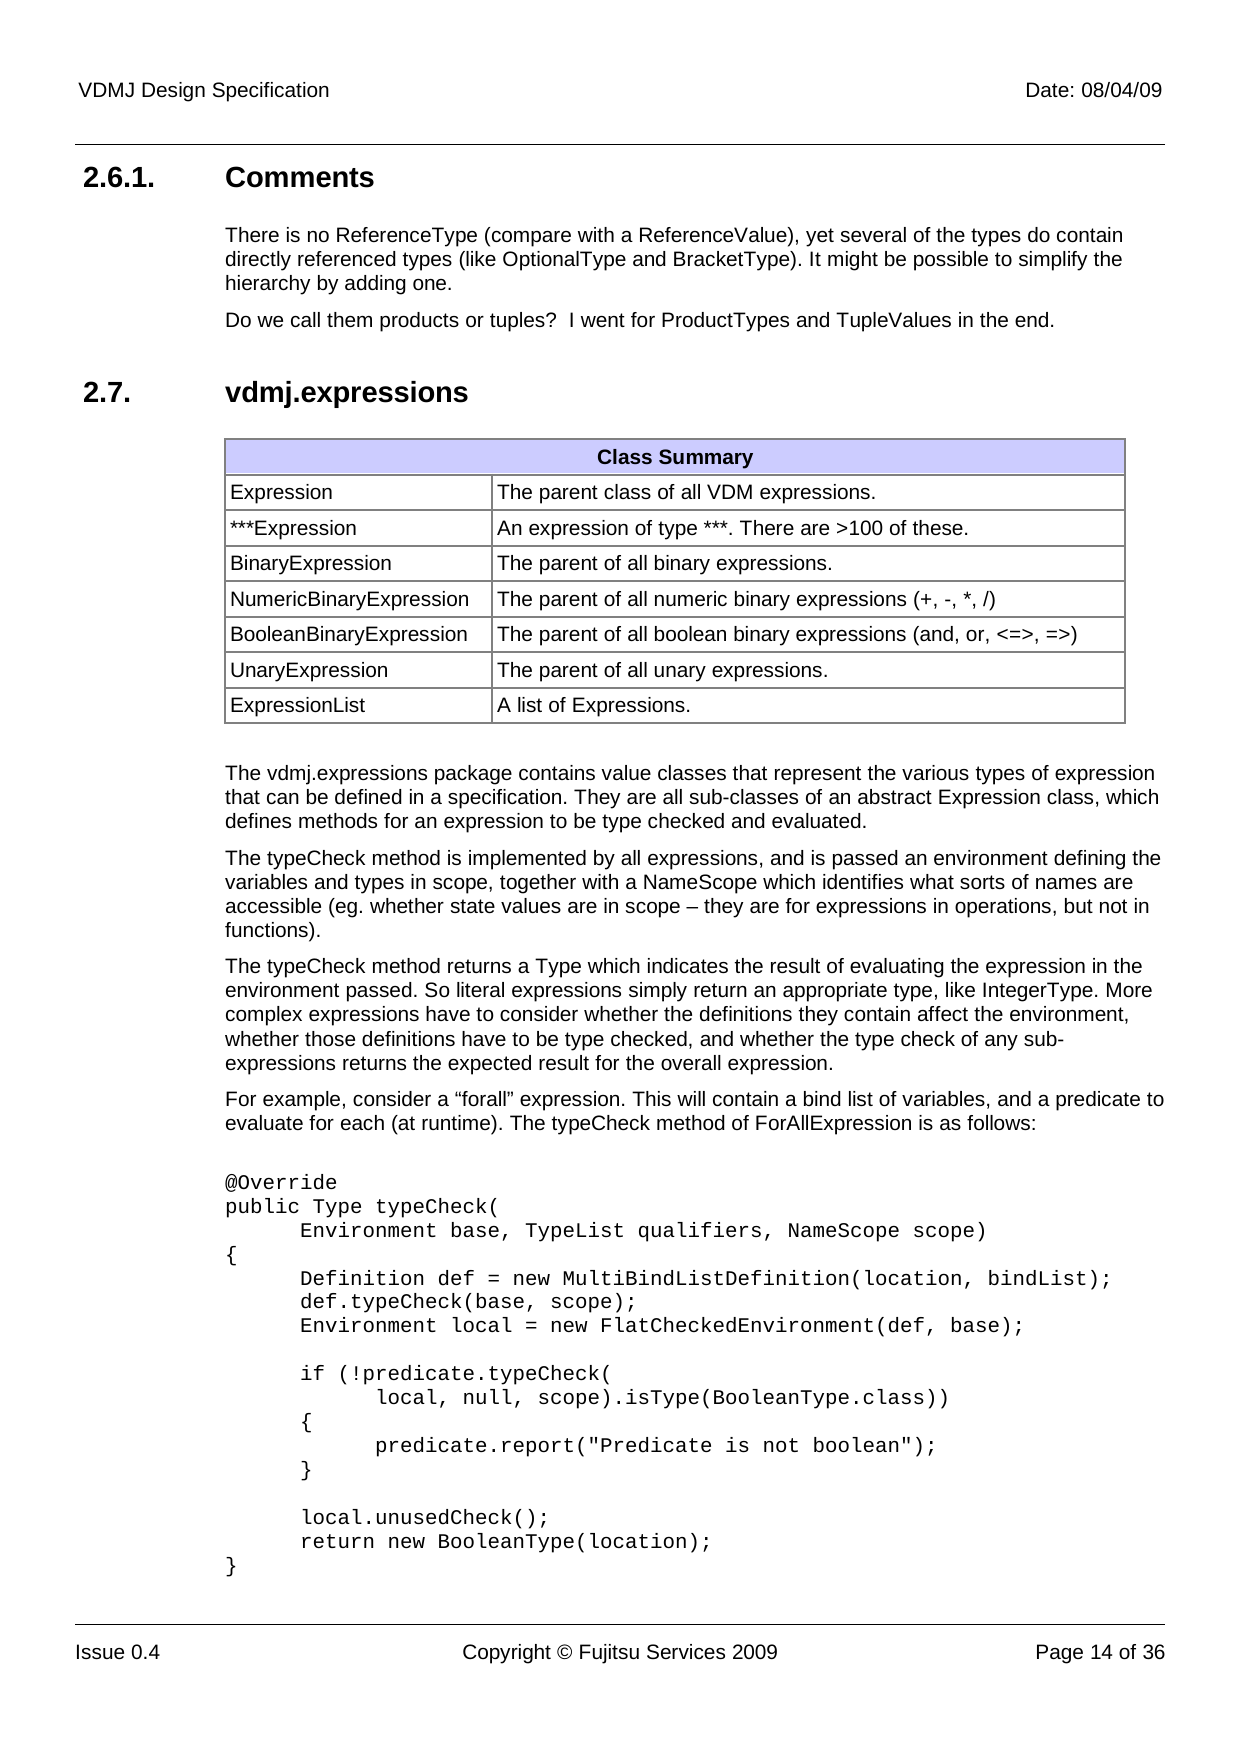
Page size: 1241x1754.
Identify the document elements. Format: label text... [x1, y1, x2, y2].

text return new BooleanType(location); [225, 1531, 1165, 1555]
subtitle vdmj.expressions [75, 374, 1165, 408]
text Environment base, TypeList qualifiers, NameScope scope) [225, 1219, 1165, 1243]
table_cell ExpressionList [226, 689, 491, 722]
text Definition def = new MultiBindListDefinition(location, bindList); [225, 1267, 1165, 1291]
text predicate.report("Predicate is not boolean"); [225, 1435, 1165, 1459]
table_cell ***Expression [226, 511, 491, 544]
text The typeCheck method returns a Type which indicates the result of evaluating the expression in the environment passed. So literal expressions simply return an appropriate type, like IntegerType. More complex expressions have to consider whether the definitions they contain affect the environment, whether those definitions have to be type checked, and whether the type check of any sub-expressions returns the expected result for the overall expression. [225, 954, 1165, 1074]
table_cell UnaryExpression [226, 653, 491, 687]
text def.typeCheck(base, scope); [225, 1291, 1165, 1315]
text } [225, 1459, 1165, 1483]
text The typeCheck method is implemented by all expressions, and is passed an environment defining the variables and types in scope, together with a NameScope which identifies what sorts of names are accessible (eg. whether state values are in scope – they are for expressions in operations, but not in functions). [225, 846, 1165, 942]
table_cell The parent of all numeric binary expressions (+, -, *, /) [493, 582, 1124, 616]
table_cell BinaryExpression [226, 547, 491, 580]
text The vdmj.expressions package contains value classes that represent the various types of expression that can be defined in a specification. They are all sub-classes of an abstract Expression class, which defines methods for an expression to be type checked and evaluated. [225, 761, 1165, 833]
text Environment local = new FlatCheckedEnvironment(def, base); [225, 1315, 1165, 1339]
text if (!predicate.typeCheck( [225, 1363, 1165, 1387]
text @Override [225, 1172, 1165, 1196]
table_cell The parent of all unary expressions. [493, 653, 1124, 687]
table_header Class Summary [226, 440, 1124, 473]
subtitle Comments [75, 160, 1165, 193]
text public Type typeCheck( [225, 1196, 1165, 1219]
table_cell BooleanBinaryExpression [226, 618, 491, 651]
text Do we call them products or tuples? I went for ProductTypes and TupleValues in the end. [225, 308, 1165, 332]
table_cell The parent class of all VDM expressions. [493, 476, 1124, 509]
table_cell Expression [226, 476, 491, 509]
text local, null, scope).isType(BooleanType.class)) [225, 1387, 1165, 1411]
text There is no ReferenceType (compare with a ReferenceValue), yet several of the types do contain directly referenced types (like OptionalType and BracketType). It might be possible to simplify the hierarchy by adding one. [225, 223, 1165, 295]
table_cell The parent of all binary expressions. [493, 547, 1124, 580]
table_cell An expression of type ***. There are >100 of these. [493, 511, 1124, 544]
text For example, consider a “forall” expression. This will contain a bind list of variables, and a predicate to evaluate for each (at runtime). The typeCheck method of ForAllExpression is as follows: [225, 1087, 1165, 1135]
text local.unusedCheck(); [225, 1507, 1165, 1531]
table_cell A list of Expressions. [493, 689, 1124, 722]
table_cell The parent of all boolean binary expressions (and, or, <=>, =>) [493, 618, 1124, 651]
table_cell NumericBinaryExpression [226, 582, 491, 616]
text { [225, 1411, 1165, 1435]
text } [225, 1555, 1165, 1579]
text { [225, 1243, 1165, 1267]
